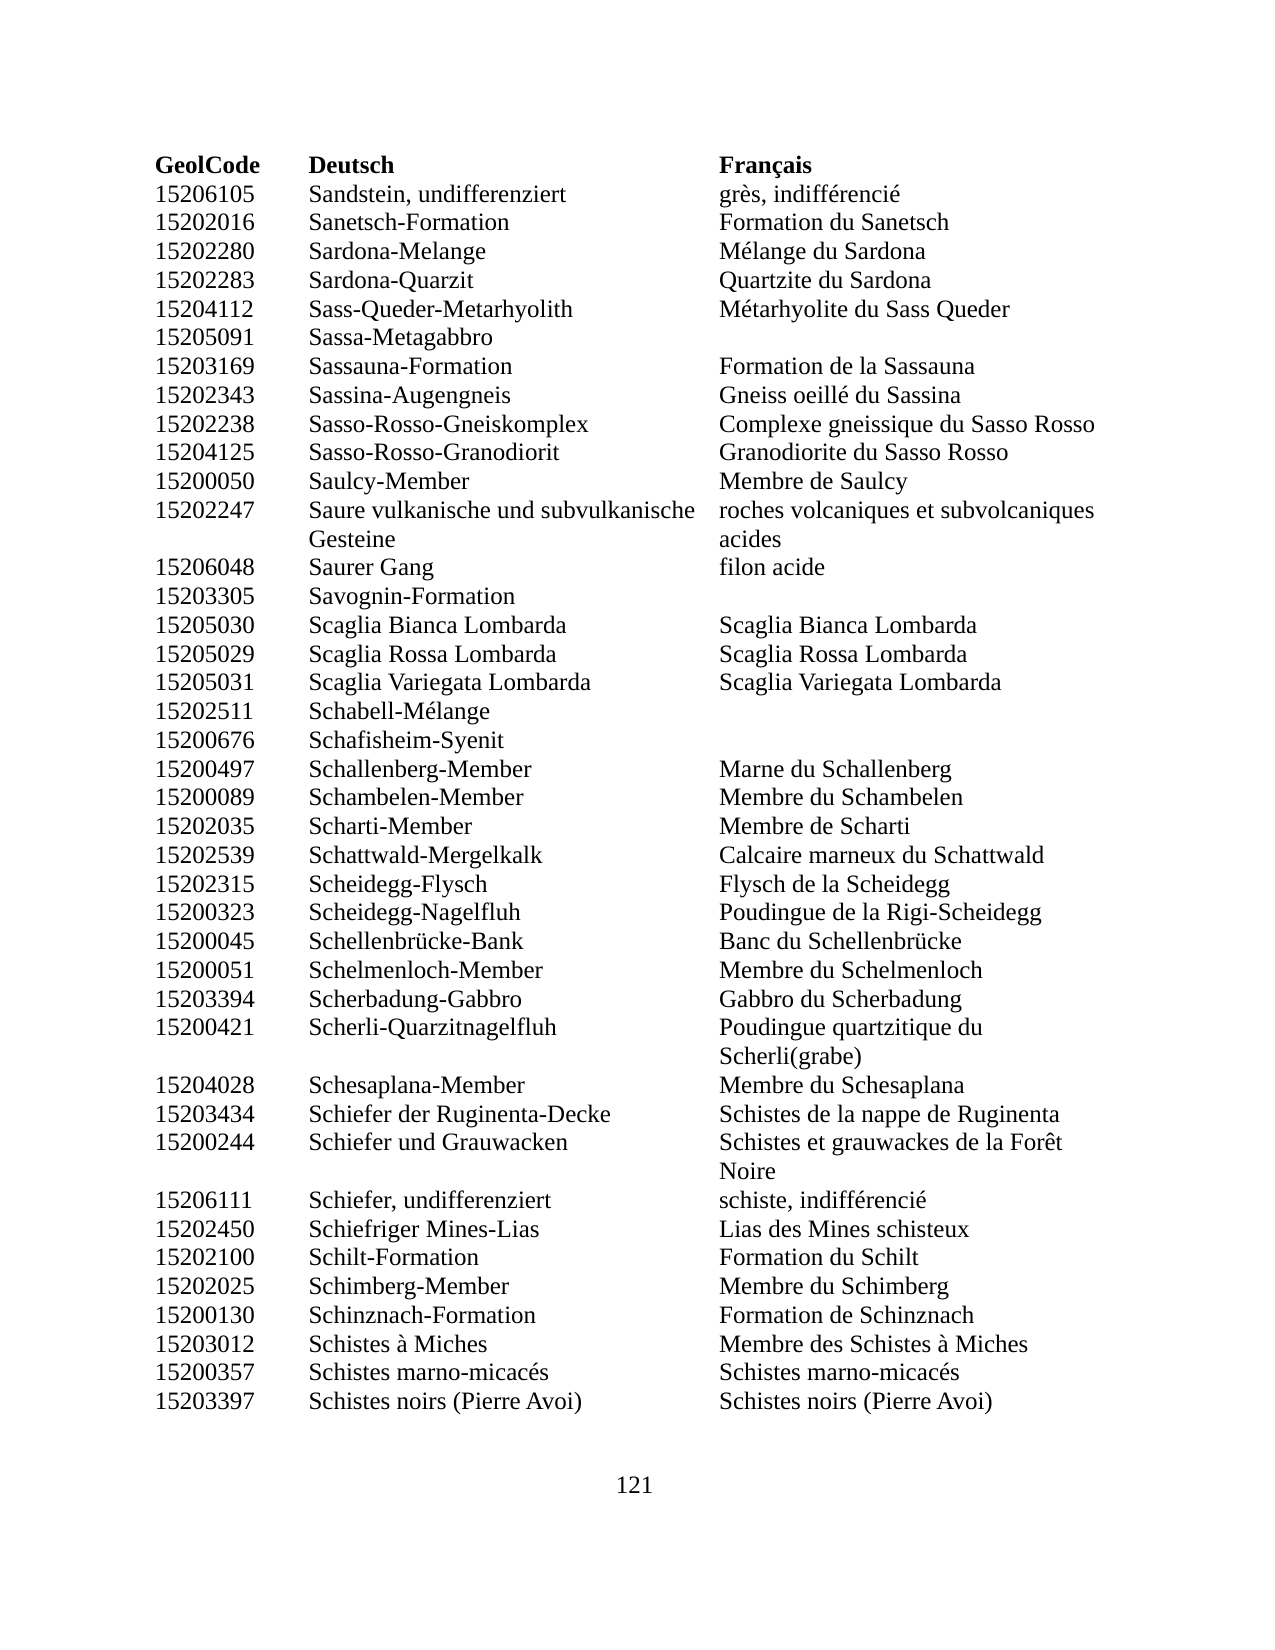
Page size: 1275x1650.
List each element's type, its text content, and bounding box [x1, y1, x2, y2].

table_cell Sasso-Rosso-Gneiskomplex [304, 409, 714, 437]
table_cell Sassauna-Formation [304, 351, 714, 380]
table_cell 15206048 [150, 553, 304, 581]
table_cell 15203305 [150, 581, 304, 610]
table_cell Membre du Schimberg [714, 1271, 1125, 1300]
table_cell Membre des Schistes à Miches [714, 1329, 1125, 1357]
table_cell Quartzite du Sardona [714, 265, 1125, 294]
table_cell filon acide [714, 553, 1125, 581]
table_cell Formation du Sanetsch [714, 208, 1125, 236]
table_cell Schiefer der Ruginenta-Decke [304, 1099, 714, 1127]
table_cell Schilt-Formation [304, 1243, 714, 1271]
table_cell 15202035 [150, 811, 304, 840]
table_cell 15202511 [150, 696, 304, 725]
table_cell Membre de Scharti [714, 811, 1125, 840]
table_cell 15200676 [150, 725, 304, 754]
table_cell 15202283 [150, 265, 304, 294]
table_cell 15203169 [150, 351, 304, 380]
table_cell Sass-Queder-Metarhyolith [304, 294, 714, 322]
table_cell Schinznach-Formation [304, 1300, 714, 1329]
table_cell Saurer Gang [304, 553, 714, 581]
table_header GeolCode [150, 150, 304, 179]
table_cell 15202280 [150, 236, 304, 265]
table_cell roches volcaniques et subvolcaniques acides [714, 495, 1125, 552]
table_cell Formation de la Sassauna [714, 351, 1125, 380]
table_cell [714, 696, 1125, 725]
table_cell Scaglia Bianca Lombarda [714, 610, 1125, 639]
table_cell Schiefer und Grauwacken [304, 1128, 714, 1185]
table_cell 15203394 [150, 984, 304, 1012]
table_cell Scaglia Variegata Lombarda [714, 668, 1125, 696]
table_cell 15203434 [150, 1099, 304, 1127]
table_cell 15202238 [150, 409, 304, 437]
table_cell 15204112 [150, 294, 304, 322]
table_cell Membre du Schelmenloch [714, 955, 1125, 984]
table_cell Membre du Schesaplana [714, 1070, 1125, 1099]
table_cell Schesaplana-Member [304, 1070, 714, 1099]
table_cell [714, 725, 1125, 754]
table_cell [714, 581, 1125, 610]
table_cell Scheidegg-Flysch [304, 869, 714, 897]
table_cell 15202025 [150, 1271, 304, 1300]
table_cell Membre de Saulcy [714, 466, 1125, 495]
table_cell 15202247 [150, 495, 304, 552]
table_cell Schambelen-Member [304, 783, 714, 811]
table_cell Mélange du Sardona [714, 236, 1125, 265]
table_cell Schiefer, undifferenziert [304, 1185, 714, 1214]
table_cell Schistes de la nappe de Ruginenta [714, 1099, 1125, 1127]
table_cell Savognin-Formation [304, 581, 714, 610]
table_cell Schattwald-Mergelkalk [304, 840, 714, 869]
table_cell Sardona-Quarzit [304, 265, 714, 294]
table_cell 15205029 [150, 639, 304, 667]
table_cell 15200051 [150, 955, 304, 984]
table_cell Banc du Schellenbrücke [714, 926, 1125, 955]
table_cell Sassina-Augengneis [304, 380, 714, 409]
table_cell Schistes marno-micacés [304, 1358, 714, 1386]
table_cell Schelmenloch-Member [304, 955, 714, 984]
table_cell Schabell-Mélange [304, 696, 714, 725]
table_cell Schistes et grauwackes de la Forêt Noire [714, 1128, 1125, 1185]
table_cell Scheidegg-Nagelfluh [304, 898, 714, 926]
table_cell Scherbadung-Gabbro [304, 984, 714, 1012]
table_cell 15203012 [150, 1329, 304, 1357]
table_cell Poudingue quartzitique du Scherli(grabe) [714, 1013, 1125, 1070]
table_cell Scaglia Rossa Lombarda [304, 639, 714, 667]
table_cell Marne du Schallenberg [714, 754, 1125, 782]
table_cell Granodiorite du Sasso Rosso [714, 438, 1125, 466]
table_cell Formation de Schinznach [714, 1300, 1125, 1329]
table_cell 15202016 [150, 208, 304, 236]
table_cell 15202539 [150, 840, 304, 869]
table_cell 15202450 [150, 1214, 304, 1242]
table_cell 15200497 [150, 754, 304, 782]
table_cell 15205030 [150, 610, 304, 639]
table_cell 15202343 [150, 380, 304, 409]
table_cell Sassa-Metagabbro [304, 323, 714, 351]
table_cell Schistes noirs (Pierre Avoi) [714, 1386, 1125, 1415]
table_cell Complexe gneissique du Sasso Rosso [714, 409, 1125, 437]
table_cell Gabbro du Scherbadung [714, 984, 1125, 1012]
table_cell Scharti-Member [304, 811, 714, 840]
table_cell 15200050 [150, 466, 304, 495]
table_cell 15200244 [150, 1128, 304, 1185]
table_header Deutsch [304, 150, 714, 179]
table_cell Schallenberg-Member [304, 754, 714, 782]
table_cell Sanetsch-Formation [304, 208, 714, 236]
table_cell [714, 323, 1125, 351]
table_cell 15205091 [150, 323, 304, 351]
table_cell 15203397 [150, 1386, 304, 1415]
table_cell Schistes marno-micacés [714, 1358, 1125, 1386]
table_cell 15202100 [150, 1243, 304, 1271]
table_cell Gneiss oeillé du Sassina [714, 380, 1125, 409]
table_cell Lias des Mines schisteux [714, 1214, 1125, 1242]
table_cell Sandstein, undifferenziert [304, 179, 714, 207]
table_cell Schafisheim-Syenit [304, 725, 714, 754]
table_cell Schistes noirs (Pierre Avoi) [304, 1386, 714, 1415]
table_cell Saulcy-Member [304, 466, 714, 495]
table_cell 15206111 [150, 1185, 304, 1214]
table_cell grès, indifférencié [714, 179, 1125, 207]
table_cell Scaglia Bianca Lombarda [304, 610, 714, 639]
table_cell 15204028 [150, 1070, 304, 1099]
table_cell 15200357 [150, 1358, 304, 1386]
table_cell Schimberg-Member [304, 1271, 714, 1300]
table_cell 15200045 [150, 926, 304, 955]
table_cell Flysch de la Scheidegg [714, 869, 1125, 897]
table_header Français [714, 150, 1125, 179]
table_cell Schiefriger Mines-Lias [304, 1214, 714, 1242]
table_cell Membre du Schambelen [714, 783, 1125, 811]
table_cell Formation du Schilt [714, 1243, 1125, 1271]
table_cell Scaglia Variegata Lombarda [304, 668, 714, 696]
table_cell Scaglia Rossa Lombarda [714, 639, 1125, 667]
table_cell Sasso-Rosso-Granodiorit [304, 438, 714, 466]
table_cell 15200130 [150, 1300, 304, 1329]
table_cell Saure vulkanische und subvulkanische Gesteine [304, 495, 714, 552]
table_cell 15206105 [150, 179, 304, 207]
table_cell Métarhyolite du Sass Queder [714, 294, 1125, 322]
table_cell 15200421 [150, 1013, 304, 1070]
table_cell schiste, indifférencié [714, 1185, 1125, 1214]
table_cell Sardona-Melange [304, 236, 714, 265]
table_cell Schellenbrücke-Bank [304, 926, 714, 955]
table_cell Scherli-Quarzitnagelfluh [304, 1013, 714, 1070]
table_cell 15200323 [150, 898, 304, 926]
table_cell 15205031 [150, 668, 304, 696]
table_cell Calcaire marneux du Schattwald [714, 840, 1125, 869]
table_cell 15202315 [150, 869, 304, 897]
table_cell 15204125 [150, 438, 304, 466]
table_cell Poudingue de la Rigi-Scheidegg [714, 898, 1125, 926]
table_cell 15200089 [150, 783, 304, 811]
table_cell Schistes à Miches [304, 1329, 714, 1357]
